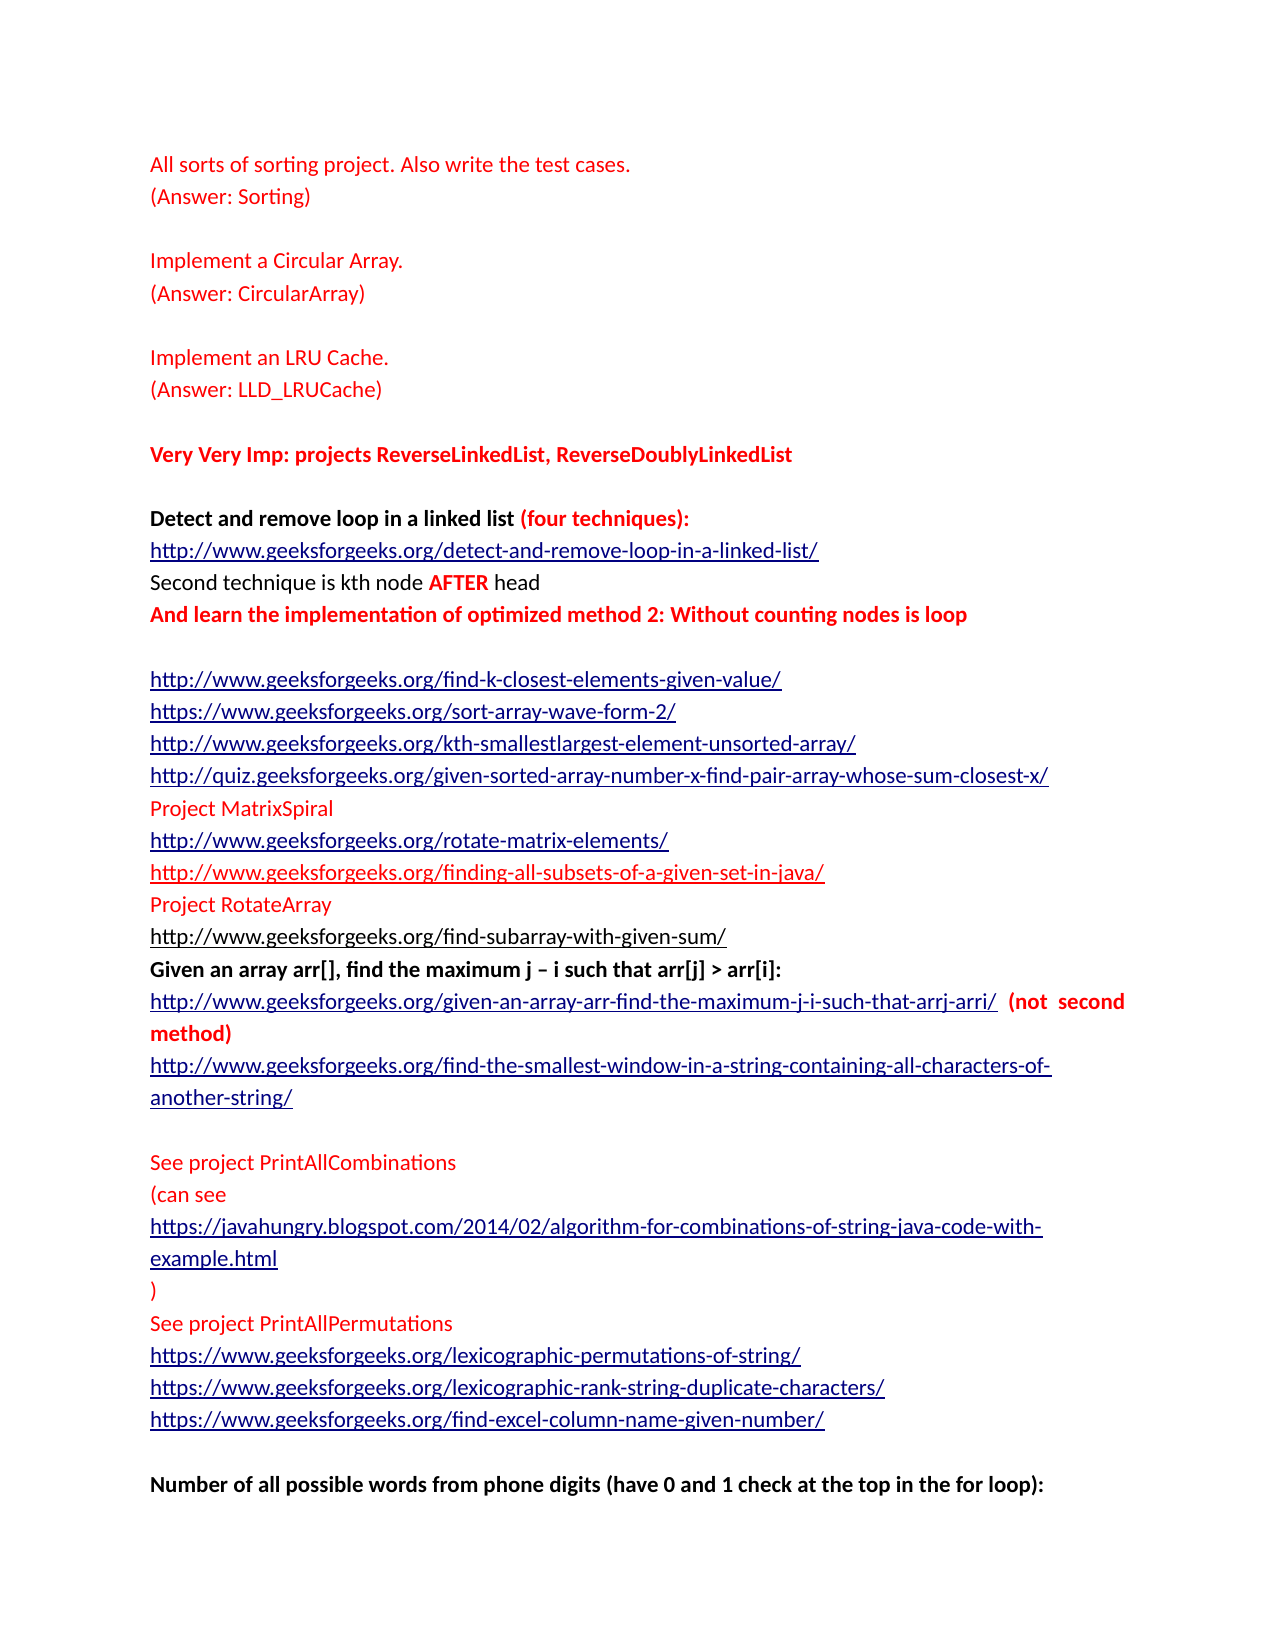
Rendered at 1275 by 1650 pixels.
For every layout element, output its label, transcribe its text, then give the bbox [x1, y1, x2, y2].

list See project PrintAllCombinations [150, 1148, 1125, 1176]
list Number of all possible words from phone digits (have 0 and 1 check at the top in the for loop): [150, 1470, 1125, 1498]
list https://www.geeksforgeeks.org/lexicographic-permutations-of-string/ [150, 1341, 1125, 1369]
list http://www.geeksforgeeks.org/find-k-closest-elements-given-value/ [150, 665, 1125, 693]
list All sorts of sorting project. Also write the test cases. [150, 150, 1125, 178]
list http://quiz.geeksforgeeks.org/given-sorted-array-number-x-find-pair-array-whose-sum-closest-x/ [150, 762, 1125, 789]
list And learn the implementation of optimized method 2: Without counting nodes is loop [150, 601, 1125, 629]
list http://www.geeksforgeeks.org/rotate-matrix-elements/ [150, 826, 1125, 854]
list Given an array arr[], find the maximum j – i such that arr[j] > arr[i]: [150, 955, 1125, 983]
list https://www.geeksforgeeks.org/lexicographic-rank-string-duplicate-characters/ [150, 1373, 1125, 1401]
list (Answer: Sorting) [150, 182, 1125, 210]
list http://www.geeksforgeeks.org/detect-and-remove-loop-in-a-linked-list/ [150, 536, 1125, 564]
list Implement a Circular Array. [150, 247, 1125, 274]
list Implement an LRU Cache. [150, 343, 1125, 371]
list http://www.geeksforgeeks.org/given-an-array-arr-find-the-maximum-j-i-such-that-arrj-arri/ (not second method) [150, 987, 1125, 1047]
list http://www.geeksforgeeks.org/find-the-smallest-window-in-a-string-containing-all-characters-of-another-string/ [150, 1051, 1125, 1111]
list https://javahungry.blogspot.com/2014/02/algorithm-for-combinations-of-string-java-code-with-example.html [150, 1212, 1125, 1272]
list (Answer: LLD_LRUCache) [150, 375, 1125, 403]
list https://www.geeksforgeeks.org/find-excel-column-name-given-number/ [150, 1405, 1125, 1433]
list http://www.geeksforgeeks.org/kth-smallestlargest-element-unsorted-array/ [150, 729, 1125, 757]
list See project PrintAllPermutations [150, 1309, 1125, 1337]
list Second technique is kth node AFTER head [150, 568, 1125, 596]
list (Answer: CircularArray) [150, 279, 1125, 307]
list http://www.geeksforgeeks.org/find-subarray-with-given-sum/ [150, 922, 1125, 951]
list Project RotateArray [150, 890, 1125, 918]
list Project MatrixSpiral [150, 794, 1125, 822]
list Detect and remove loop in a linked list (four techniques): [150, 504, 1125, 532]
list http://www.geeksforgeeks.org/finding-all-subsets-of-a-given-set-in-java/ [150, 858, 1125, 886]
list https://www.geeksforgeeks.org/sort-array-wave-form-2/ [150, 697, 1125, 725]
list (can see [150, 1180, 1125, 1208]
list Very Very Imp: projects ReverseLinkedList, ReverseDoublyLinkedList [150, 440, 1125, 468]
list ) [150, 1277, 1125, 1304]
